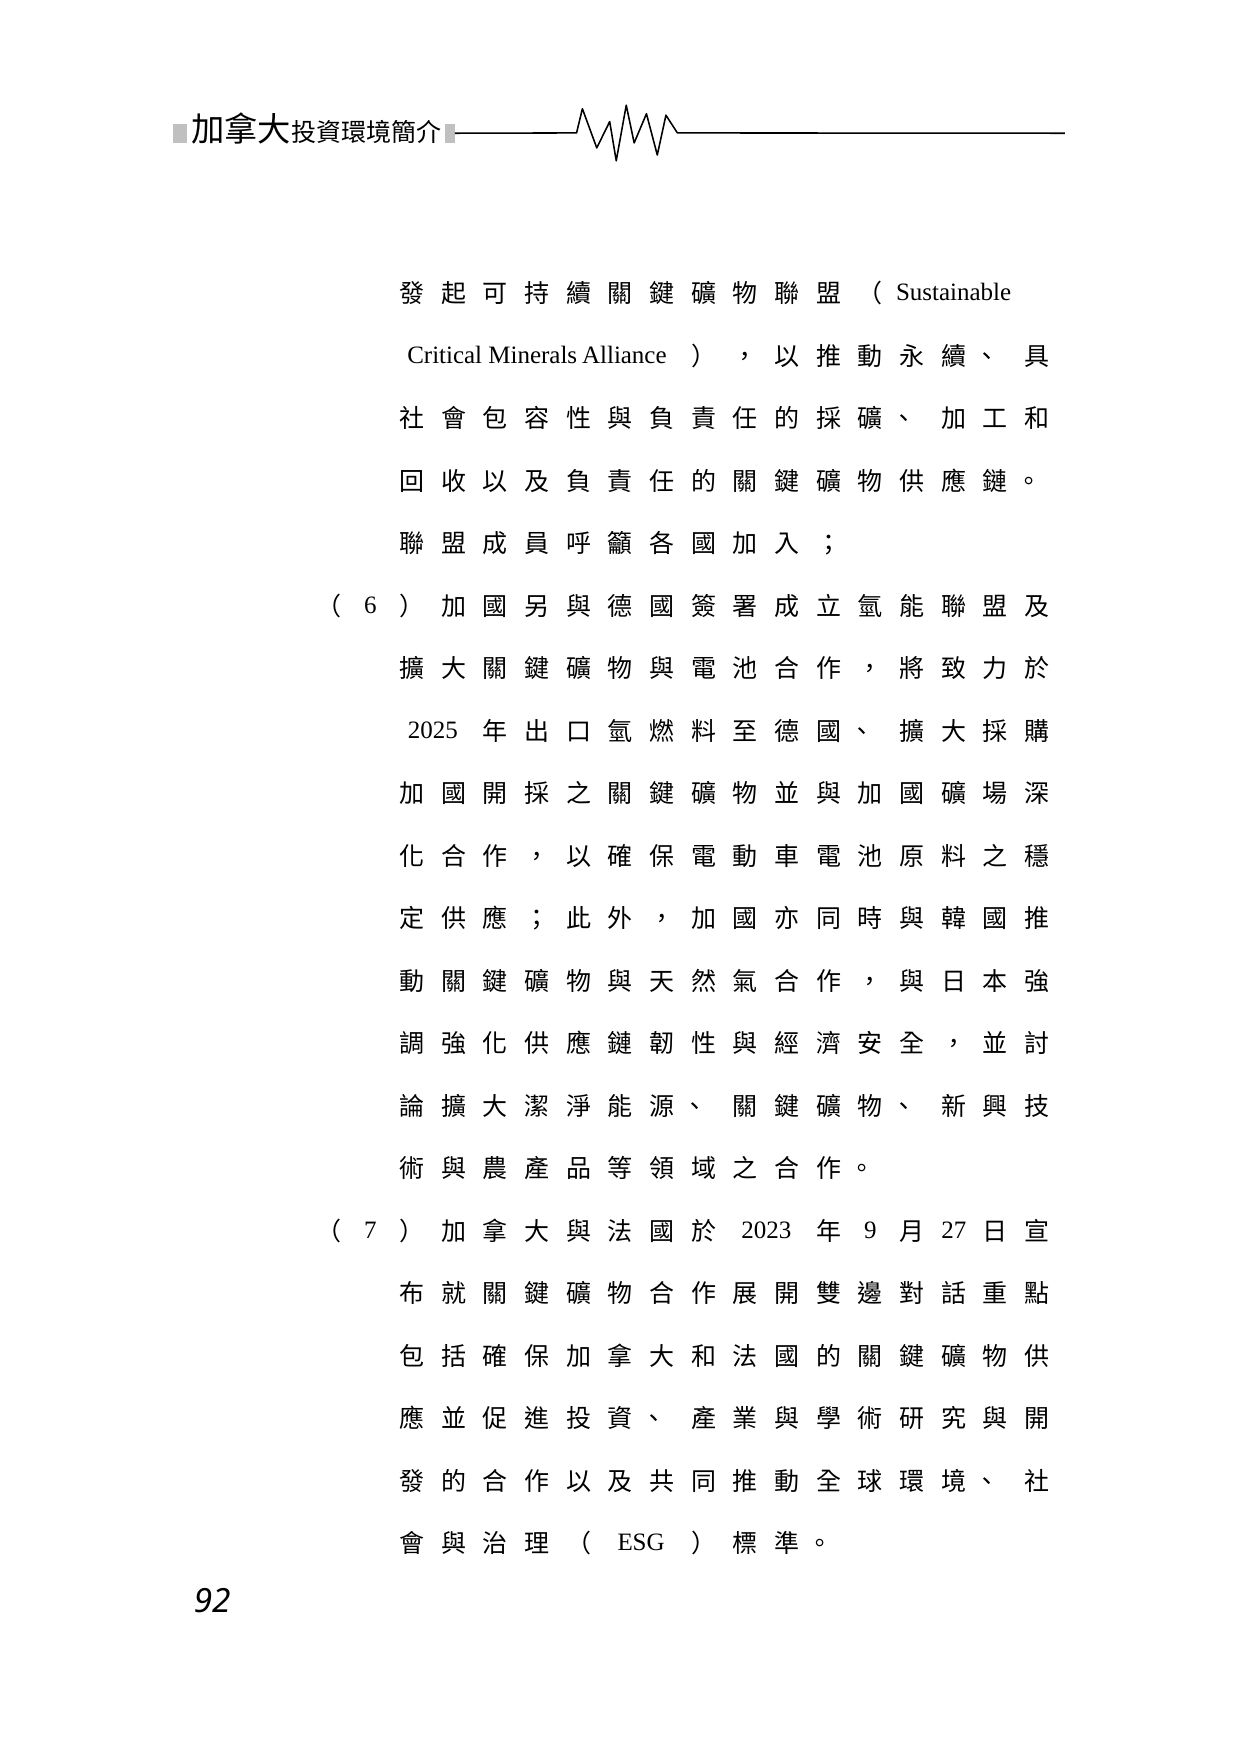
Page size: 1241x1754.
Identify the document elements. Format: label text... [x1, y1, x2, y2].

text 發起可持續關鍵礦物聯盟（Sustainable Critical Minerals Alliance），以推動永續、具社會包容性與負責任的採礦、加工和回收以及負責任的關鍵礦物供應鏈。聯盟成員呼籲各國加入； [306, 250, 1058, 563]
text （7）加拿大與法國於2023年9月27日宣布就關鍵礦物合作展開雙邊對話重點包括確保加拿大和法國的關鍵礦物供應並促進投資、產業與學術研究與開發的合作以及共同推動全球環境、社會與治理（ESG）標準。 [306, 1188, 1058, 1563]
text （6）加國另與德國簽署成立氫能聯盟及擴大關鍵礦物與電池合作，將致力於2025年出口氫燃料至德國、擴大採購加國開採之關鍵礦物並與加國礦場深化合作，以確保電動車電池原料之穩定供應；此外，加國亦同時與韓國推動關鍵礦物與天然氣合作，與日本強調強化供應鏈韌性與經濟安全，並討論擴大潔淨能源、關鍵礦物、新興技術與農產品等領域之合作。 [306, 563, 1058, 1188]
